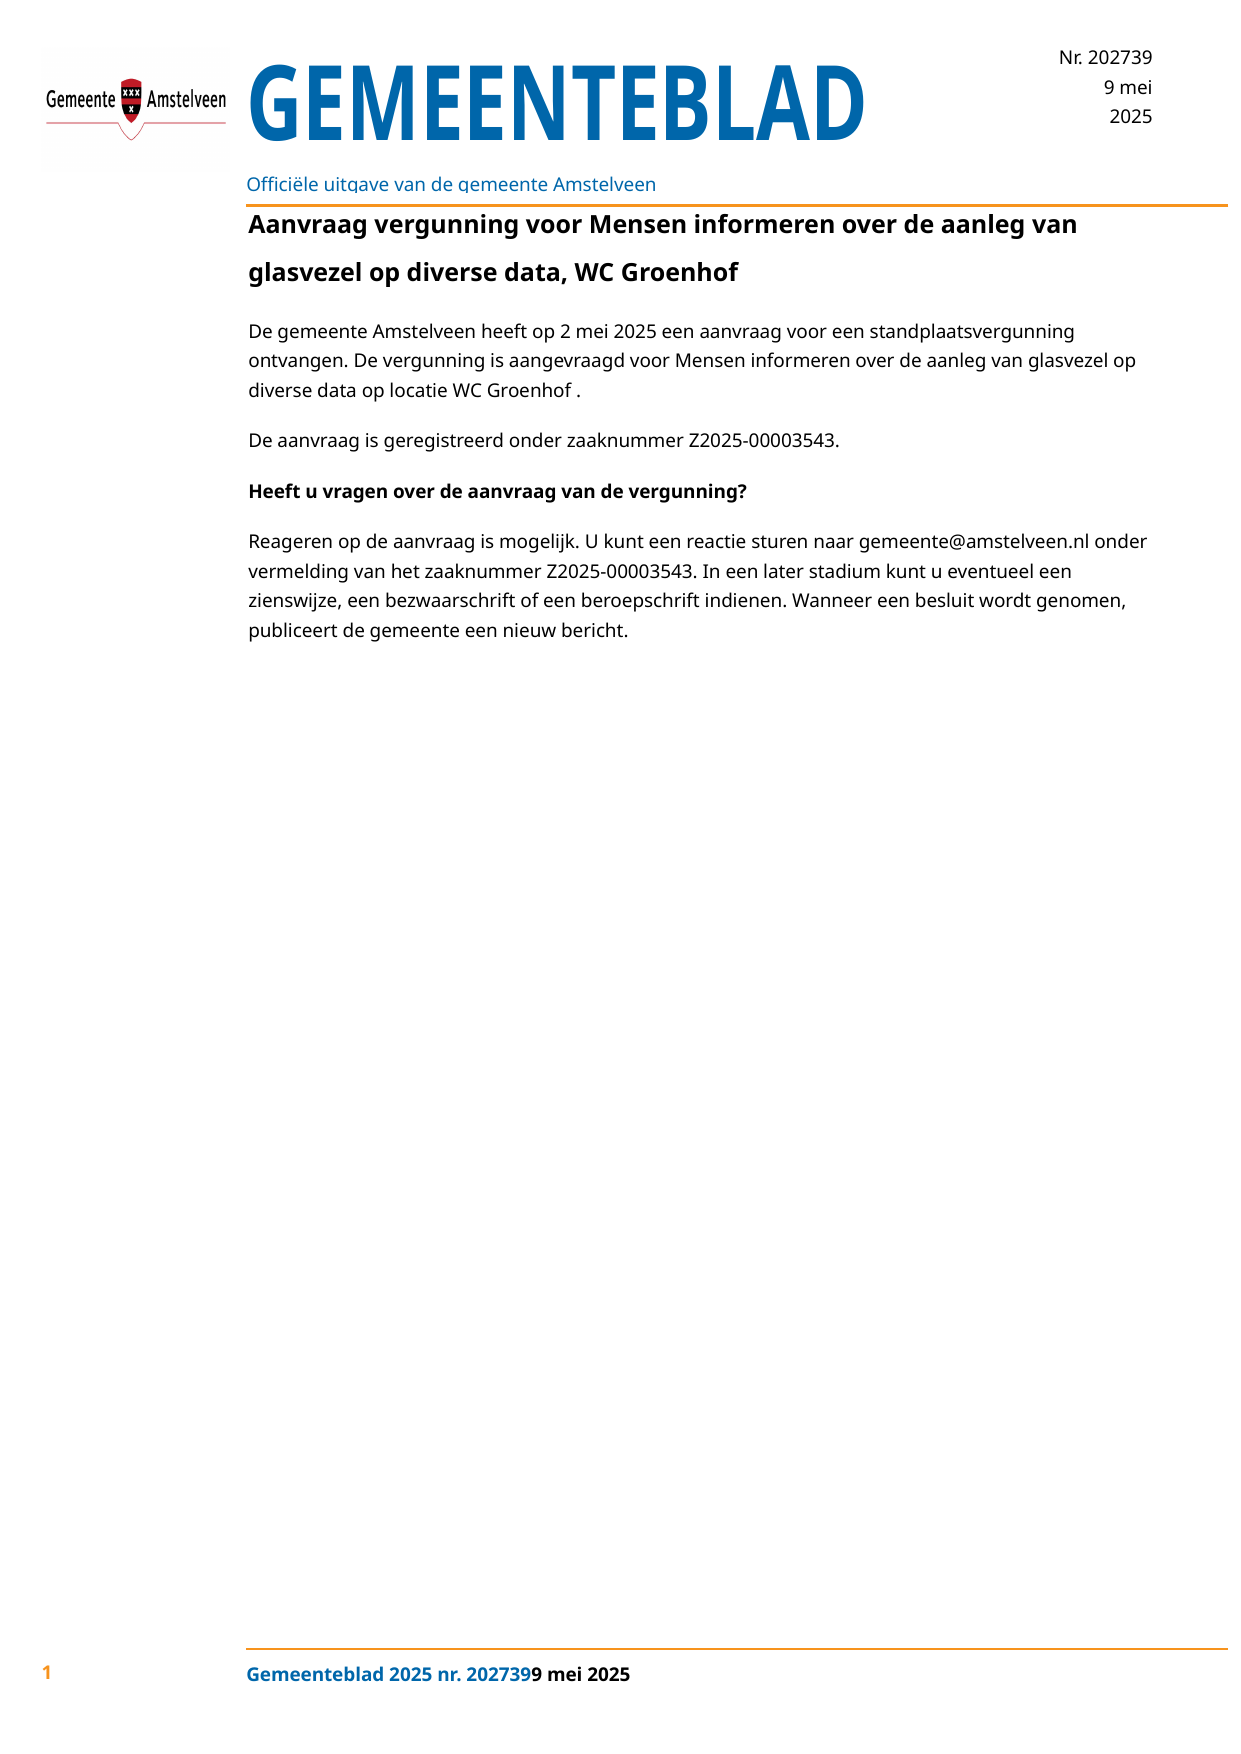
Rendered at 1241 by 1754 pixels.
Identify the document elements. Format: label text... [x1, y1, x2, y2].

picture [41, 47, 231, 172]
text De aanvraag is geregistreerd onder zaaknummer Z2025-00003543. [248, 427, 1152, 453]
text Heeft u vragen over de aanvraag van de vergunning? [248, 478, 1152, 504]
text Aanvraag vergunning voor Mensen informeren over de aanleg van glasvezel op diverse data, WC Groenhof [248, 207, 1152, 288]
text De gemeente Amstelveen heeft op 2 mei 2025 een aanvraag voor een standplaatsvergunning ontvangen. De vergunning is aangevraagd voor Mensen informeren over de aanleg van glasvezel op diverse data op locatie WC Groenhof . [248, 318, 1152, 403]
text Reageren op de aanvraag is mogelijk. U kunt een reactie sturen naar gemeente@amstelveen.nl onder vermelding van het zaaknummer Z2025-00003543. In een later stadium kunt u eventueel een zienswijze, een bezwaarschrift of een beroepschrift indienen. Wanneer een besluit wordt genomen, publiceert de gemeente een nieuw bericht. [248, 528, 1152, 643]
